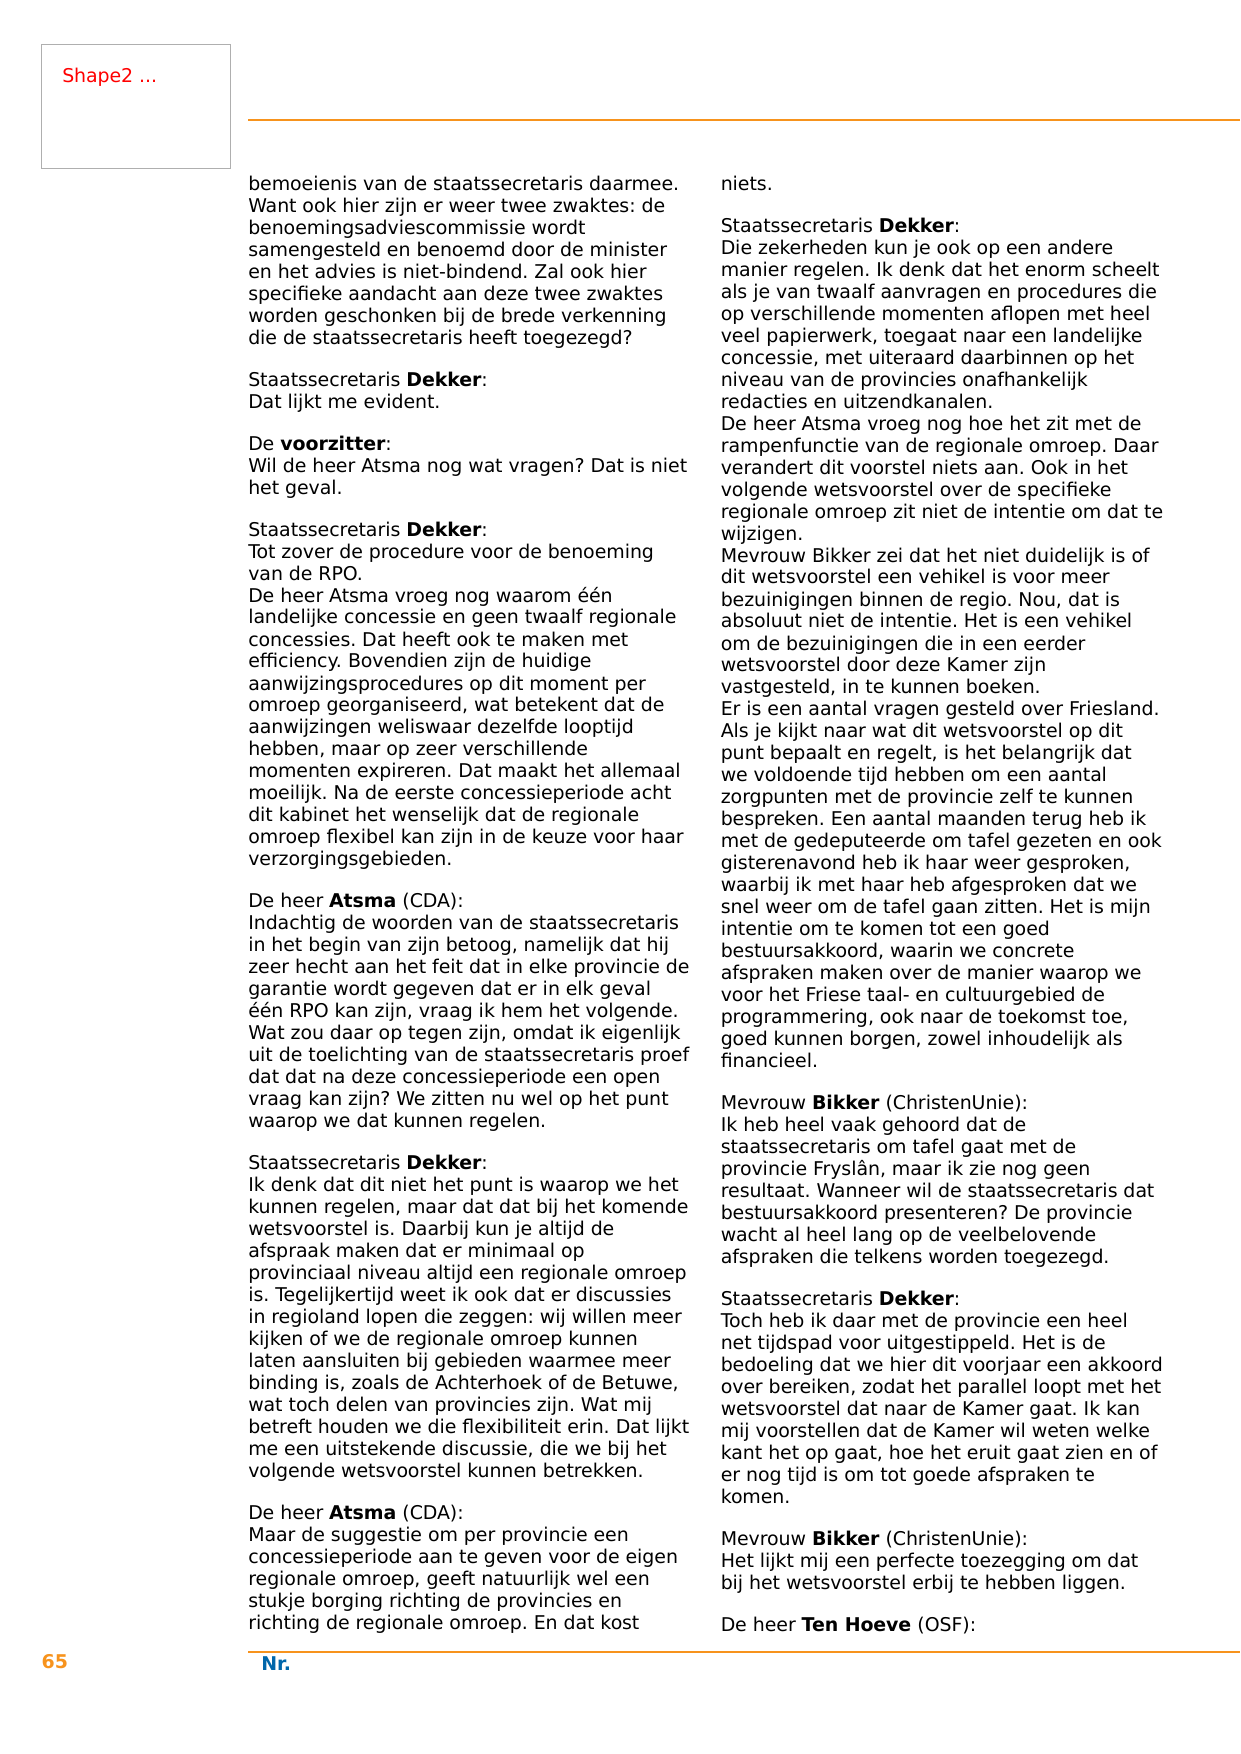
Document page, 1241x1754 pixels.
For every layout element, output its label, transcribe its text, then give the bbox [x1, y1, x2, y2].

text De heer Atsma (CDA): [248, 1502, 691, 1524]
text Het lijkt mij een perfecte toezegging om dat bij het wetsvoorstel erbij te hebben liggen. [721, 1549, 1163, 1593]
text bemoeienis van de staatssecretaris daarmee. Want ook hier zijn er weer twee zwaktes: de benoemingsadviescommissie wordt samengesteld en benoemd door de minister en het advies is niet-bindend. Zal ook hier specifieke aandacht aan deze twee zwaktes worden geschonken bij de brede verkenning die de staatssecretaris heeft toegezegd? [248, 173, 691, 349]
text Dat lijkt me evident. [248, 391, 691, 413]
text Staatssecretaris Dekker: [721, 215, 1163, 237]
text De voorzitter: [248, 433, 691, 454]
text Wil de heer Atsma nog wat vragen? Dat is niet het geval. [248, 454, 691, 498]
text Staatssecretaris Dekker: [721, 1288, 1163, 1310]
text Mevrouw Bikker (ChristenUnie): [721, 1092, 1163, 1114]
text Staatssecretaris Dekker: [248, 1152, 691, 1174]
text Indachtig de woorden van de staatssecretaris in het begin van zijn betoog, namelijk dat hij zeer hecht aan het feit dat in elke provincie de garantie wordt gegeven dat er in elk geval één RPO kan zijn, vraag ik hem het volgende. Wat zou daar op tegen zijn, omdat ik eigenlijk uit de toelichting van de staatssecretaris proef dat dat na deze concessieperiode een open vraag kan zijn? We zitten nu wel op het punt waarop we dat kunnen regelen. [248, 912, 691, 1132]
text Toch heb ik daar met de provincie een heel net tijdspad voor uitgestippeld. Het is de bedoeling dat we hier dit voorjaar een akkoord over bereiken, zodat het parallel loopt met het wetsvoorstel dat naar de Kamer gaat. Ik kan mij voorstellen dat de Kamer wil weten welke kant het op gaat, hoe het eruit gaat zien en of er nog tijd is om tot goede afspraken te komen. [721, 1310, 1163, 1508]
text Er is een aantal vragen gesteld over Friesland. Als je kijkt naar wat dit wetsvoorstel op dit punt bepaalt en regelt, is het belangrijk dat we voldoende tijd hebben om een aantal zorgpunten met de provincie zelf te kunnen bespreken. Een aantal maanden terug heb ik met de gedeputeerde om tafel gezeten en ook gisterenavond heb ik haar weer gesproken, waarbij ik met haar heb afgesproken dat we snel weer om de tafel gaan zitten. Het is mijn intentie om te komen tot een goed bestuursakkoord, waarin we concrete afspraken maken over de manier waarop we voor het Friese taal- en cultuurgebied de programmering, ook naar de toekomst toe, goed kunnen borgen, zowel inhoudelijk als financieel. [721, 698, 1163, 1072]
text Maar de suggestie om per provincie een concessieperiode aan te geven voor de eigen regionale omroep, geeft natuurlijk wel een stukje borging richting de provincies en richting de regionale omroep. En dat kost [248, 1524, 691, 1633]
text De heer Atsma (CDA): [248, 890, 691, 912]
text niets. [721, 173, 1163, 195]
text Staatssecretaris Dekker: [248, 518, 691, 541]
text Die zekerheden kun je ook op een andere manier regelen. Ik denk dat het enorm scheelt als je van twaalf aanvragen en procedures die op verschillende momenten aflopen met heel veel papierwerk, toegaat naar een landelijke concessie, met uiteraard daarbinnen op het niveau van de provincies onafhankelijk redacties en uitzendkanalen. [721, 237, 1163, 413]
text De heer Ten Hoeve (OSF): [721, 1613, 1163, 1636]
text Ik heb heel vaak gehoord dat de staatssecretaris om tafel gaat met de provincie Fryslân, maar ik zie nog geen resultaat. Wanneer wil de staatssecretaris dat bestuursakkoord presenteren? De provincie wacht al heel lang op de veelbelovende afspraken die telkens worden toegezegd. [721, 1114, 1163, 1268]
text Staatssecretaris Dekker: [248, 369, 691, 391]
text De heer Atsma vroeg nog waarom één landelijke concessie en geen twaalf regionale concessies. Dat heeft ook te maken met efficiency. Bovendien zijn de huidige aanwijzingsprocedures op dit moment per omroep georganiseerd, wat betekent dat de aanwijzingen weliswaar dezelfde looptijd hebben, maar op zeer verschillende momenten expireren. Dat maakt het allemaal moeilijk. Na de eerste concessieperiode acht dit kabinet het wenselijk dat de regionale omroep flexibel kan zijn in de keuze voor haar verzorgingsgebieden. [248, 584, 691, 870]
text Mevrouw Bikker (ChristenUnie): [721, 1528, 1163, 1549]
text De heer Atsma vroeg nog hoe het zit met de rampenfunctie van de regionale omroep. Daar verandert dit voorstel niets aan. Ook in het volgende wetsvoorstel over de specifieke regionale omroep zit niet de intentie om dat te wijzigen. [721, 413, 1163, 544]
text Tot zover de procedure voor de benoeming van de RPO. [248, 541, 691, 584]
text Mevrouw Bikker zei dat het niet duidelijk is of dit wetsvoorstel een vehikel is voor meer bezuinigingen binnen de regio. Nou, dat is absoluut niet de intentie. Het is een vehikel om de bezuinigingen die in een eerder wetsvoorstel door deze Kamer zijn vastgesteld, in te kunnen boeken. [721, 544, 1163, 698]
text Ik denk dat dit niet het punt is waarop we het kunnen regelen, maar dat dat bij het komende wetsvoorstel is. Daarbij kun je altijd de afspraak maken dat er minimaal op provinciaal niveau altijd een regionale omroep is. Tegelijkertijd weet ik ook dat er discussies in regioland lopen die zeggen: wij willen meer kijken of we de regionale omroep kunnen laten aansluiten bij gebieden waarmee meer binding is, zoals de Achterhoek of de Betuwe, wat toch delen van provincies zijn. Wat mij betreft houden we die flexibiliteit erin. Dat lijkt me een uitstekende discussie, die we bij het volgende wetsvoorstel kunnen betrekken. [248, 1174, 691, 1482]
